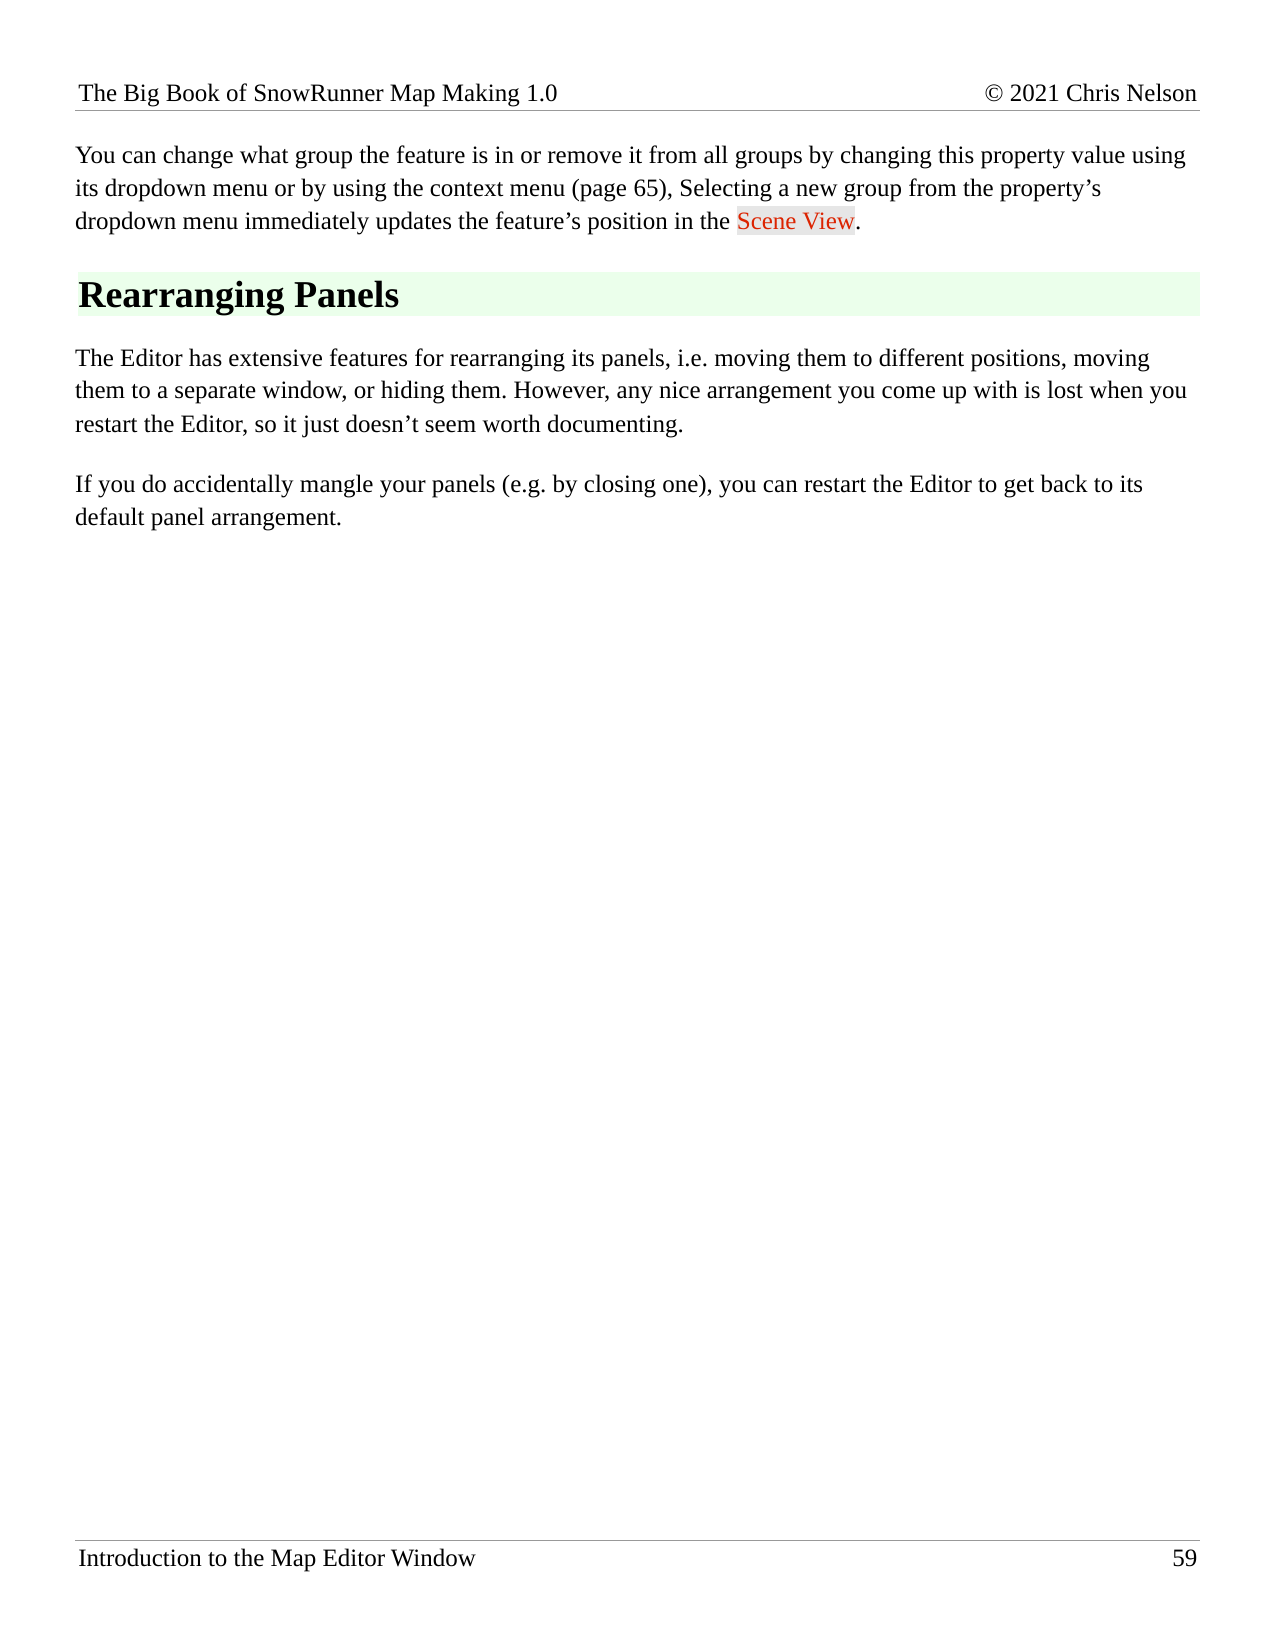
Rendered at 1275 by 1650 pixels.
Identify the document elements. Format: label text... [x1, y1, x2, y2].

text You can change what group the feature is in or remove it from all groups by changing this property value using its dropdown menu or by using the context menu (page 65), Selecting a new group from the property’s dropdown menu immediately updates the feature’s position in the Scene View. [75, 140, 1200, 235]
subtitle Rearranging Panels [78, 272, 1200, 316]
text The Editor has extensive features for rearranging its panels, i.e. moving them to different positions, moving them to a separate window, or hiding them. However, any nice arrangement you come up with is lost when you restart the Editor, so it just doesn’t seem worth documenting. [75, 343, 1200, 437]
text If you do accidentally mangle your panels (e.g. by closing one), you can restart the Editor to get back to its default panel arrangement. [75, 469, 1200, 530]
